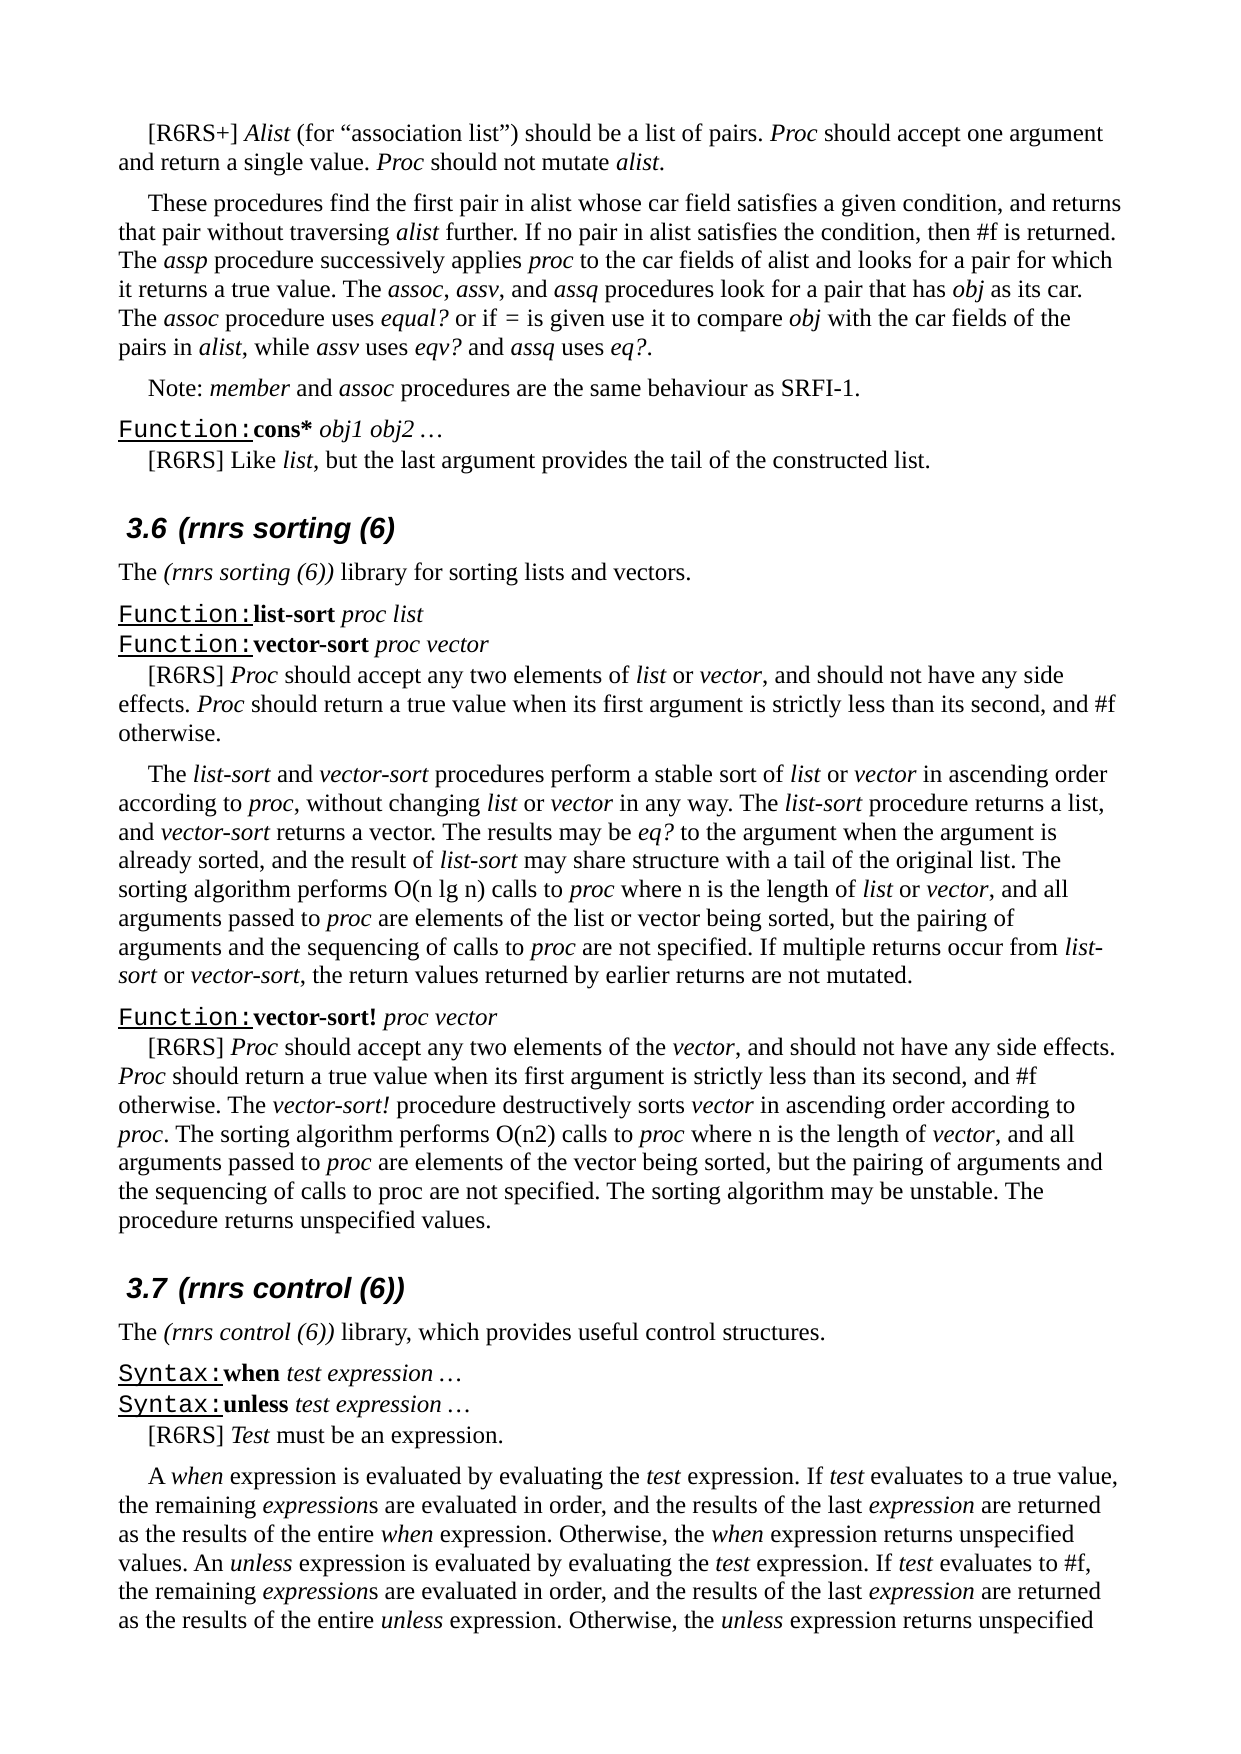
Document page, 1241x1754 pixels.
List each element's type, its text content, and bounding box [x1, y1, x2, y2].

text [R6RS] Proc should accept any two elements of the vector, and should not have any side effects. Proc should return a true value when its first argument is strictly less than its second, and #f otherwise. The vector-sort! procedure destructively sorts vector in ascending order according to proc. The sorting algorithm performs O(n2) calls to proc where n is the length of vector, and all arguments passed to proc are elements of the vector being sorted, but the pairing of arguments and the sequencing of calls to proc are not specified. The sorting algorithm may be unstable. The procedure returns unspecified values. [118, 1032, 1122, 1234]
subtitle (rnrs sorting (6) [118, 511, 1122, 545]
text Syntax:unless test expression … [118, 1389, 1122, 1420]
text These procedures find the first pair in alist whose car field satisfies a given condition, and returns that pair without traversing alist further. If no pair in alist satisfies the condition, then #f is returned. The assp procedure successively applies proc to the car fields of alist and looks for a pair for which it returns a true value. The assoc, assv, and assq procedures look for a pair that has obj as its car. The assoc procedure uses equal? or if = is given use it to compare obj with the car fields of the pairs in alist, while assv uses eqv? and assq uses eq?. [118, 188, 1122, 361]
text Function:list-sort proc list [118, 599, 1122, 629]
text A when expression is evaluated by evaluating the test expression. If test evaluates to a true value, the remaining expressions are evaluated in order, and the results of the last expression are returned as the results of the entire when expression. Otherwise, the when expression returns unspecified values. An unless expression is evaluated by evaluating the test expression. If test evaluates to #f, the remaining expressions are evaluated in order, and the results of the last expression are returned as the results of the entire unless expression. Otherwise, the unless expression returns unspecified [118, 1461, 1122, 1634]
text Function:vector-sort proc vector [118, 629, 1122, 660]
text The list-sort and vector-sort procedures perform a stable sort of list or vector in ascending order according to proc, without changing list or vector in any way. The list-sort procedure returns a list, and vector-sort returns a vector. The results may be eq? to the argument when the argument is already sorted, and the result of list-sort may share structure with a tail of the original list. The sorting algorithm performs O(n lg n) calls to proc where n is the length of list or vector, and all arguments passed to proc are elements of the list or vector being sorted, but the pairing of arguments and the sequencing of calls to proc are not specified. If multiple returns occur from list-sort or vector-sort, the return values returned by earlier returns are not mutated. [118, 759, 1122, 989]
text Function:cons* obj1 obj2 … [118, 414, 1122, 445]
text [R6RS] Like list, but the last argument provides the tail of the constructed list. [118, 445, 1122, 474]
text Function:vector-sort! proc vector [118, 1002, 1122, 1032]
text [R6RS] Proc should accept any two elements of list or vector, and should not have any side effects. Proc should return a true value when its first argument is strictly less than its second, and #f otherwise. [118, 660, 1122, 747]
text Syntax:when test expression … [118, 1358, 1122, 1389]
text Note: member and assoc procedures are the same behaviour as SRFI-1. [118, 373, 1122, 402]
subtitle (rnrs control (6)) [118, 1271, 1122, 1305]
text [R6RS+] Alist (for “association list”) should be a list of pairs. Proc should accept one argument and return a single value. Proc should not mutate alist. [118, 118, 1122, 176]
text The (rnrs sorting (6)) library for sorting lists and vectors. [118, 557, 1122, 586]
text The (rnrs control (6)) library, which provides useful control structures. [118, 1317, 1122, 1346]
text [R6RS] Test must be an expression. [118, 1420, 1122, 1449]
